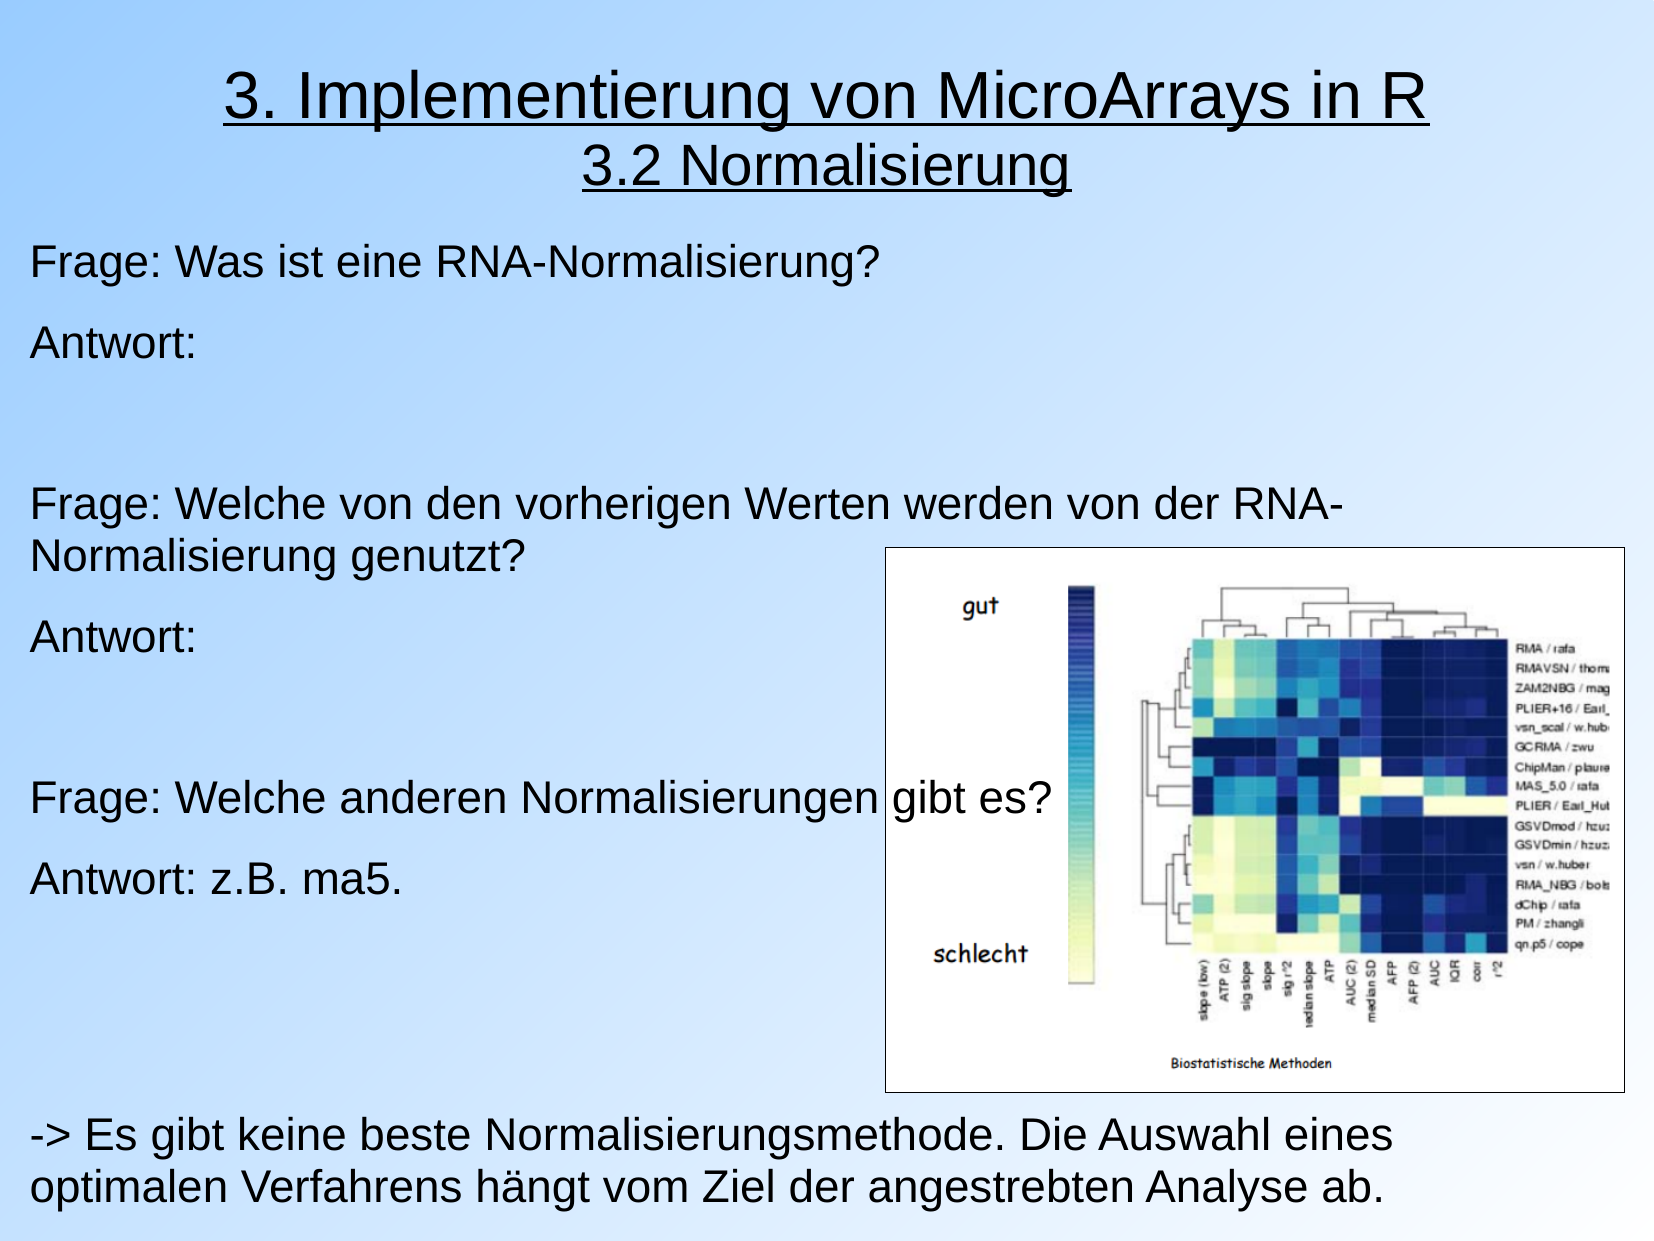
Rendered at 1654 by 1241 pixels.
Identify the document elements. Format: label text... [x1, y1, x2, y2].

title 3. Implementierung von MicroArrays in R 3.2 Normalisierung [0, 0, 1654, 257]
picture [1571, 547, 1625, 1093]
list Frage: Was ist eine RNA-Normalisierung? Antwort: Frage: Welche von den vorherigen Werten werden von der RNA-Normalisierung genutzt? Antwort: Frage: Welche anderen Normalisierungen gibt es? Antwort: z.B. ma5. -> Es gibt keine beste Normalisierungsmethode. Die Auswahl eines optimalen Verfahrens hängt vom Ziel der angestrebten Analyse ab. [29, 236, 1571, 1241]
